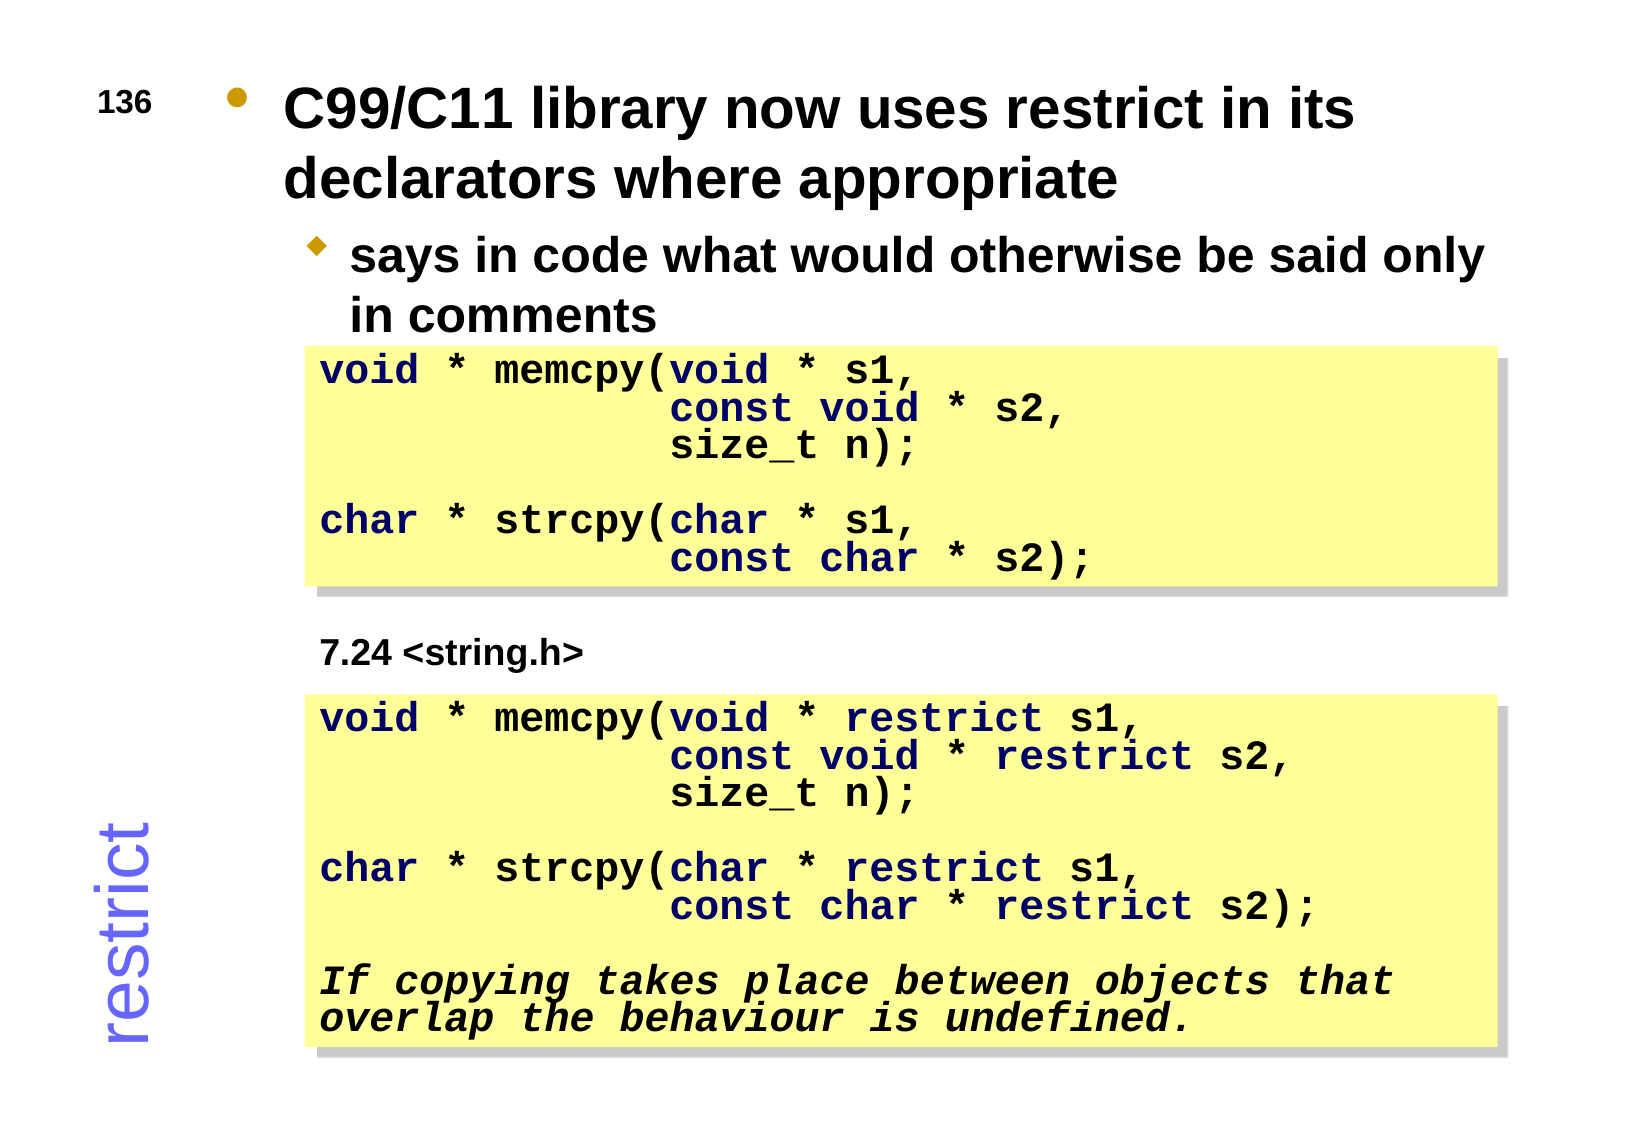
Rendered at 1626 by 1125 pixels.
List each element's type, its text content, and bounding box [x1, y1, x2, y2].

text_box 7.24 <string.h> [304, 620, 659, 681]
text_box void * memcpy(void * restrict s1, const void * restrict s2, size_t n); char * strcpy(char * restrict s1, const char * restrict s2); If copying takes place between objects that overlap the behaviour is undefined. [304, 694, 1498, 1048]
title restrict [50, 187, 188, 1063]
text_box void * memcpy(void * s1, const void * s2, size_t n); char * strcpy(char * s1, const char * s2); [304, 345, 1498, 587]
list C99/C11 library now uses restrict in its declarators where appropriate says in code what would otherwise be said only in comments [212, 62, 1550, 1063]
